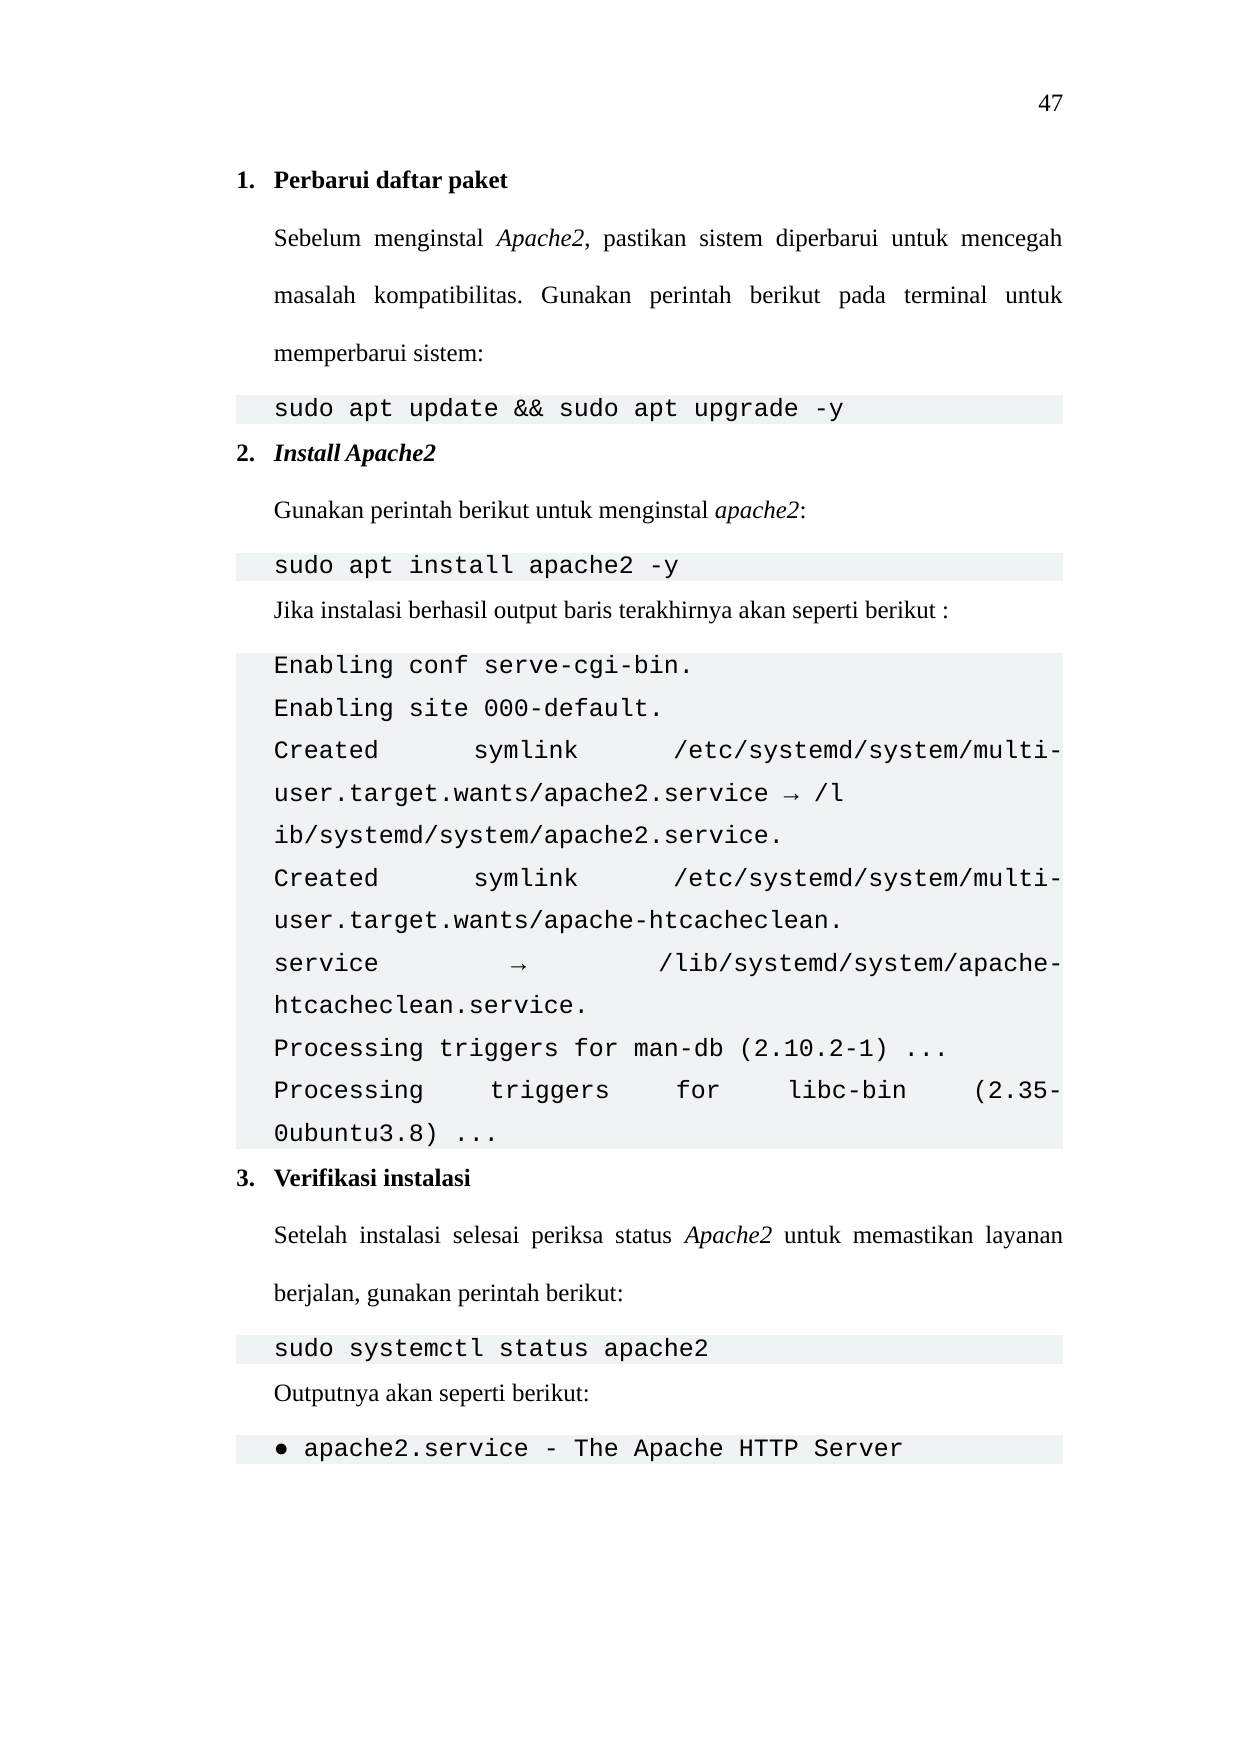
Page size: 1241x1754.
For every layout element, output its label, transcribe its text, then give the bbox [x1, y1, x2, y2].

list ● apache2.service - The Apache HTTP Server [236, 1435, 1063, 1464]
list Outputnya akan seperti berikut: [236, 1378, 1063, 1407]
list sudo apt install apache2 -y [236, 553, 1063, 581]
list Processing triggers for man-db (2.10.2-1) ... [236, 1035, 1063, 1064]
list Install Apache2 [236, 438, 1063, 467]
list sudo apt update && sudo apt upgrade -y [236, 395, 1063, 424]
list Enabling conf serve-cgi-bin. [236, 653, 1063, 681]
list Jika instalasi berhasil output baris terakhirnya akan seperti berikut : [236, 595, 1063, 624]
list ib/systemd/system/apache2.service. [236, 823, 1063, 851]
list sudo systemctl status apache2 [236, 1335, 1063, 1364]
list Gunakan perintah berikut untuk menginstal apache2: [236, 495, 1063, 524]
list Verifikasi instalasi [236, 1163, 1063, 1192]
list Perbarui daftar paket [236, 165, 1063, 194]
list Created symlink /etc/systemd/system/multi-user.target.wants/apache-htcacheclean. [236, 865, 1063, 936]
list service → /lib/systemd/system/apache-htcacheclean.service. [236, 950, 1063, 1021]
list Setelah instalasi selesai periksa status Apache2 untuk memastikan layanan berjalan, gunakan perintah berikut: [236, 1220, 1063, 1307]
list Processing triggers for libc-bin (2.35-0ubuntu3.8) ... [236, 1078, 1063, 1149]
list Created symlink /etc/systemd/system/multi-user.target.wants/apache2.service → /l [236, 738, 1063, 809]
list Sebelum menginstal Apache2, pastikan sistem diperbarui untuk mencegah masalah kompatibilitas. Gunakan perintah berikut pada terminal untuk memperbarui sistem: [236, 223, 1063, 367]
list Enabling site 000-default. [236, 695, 1063, 724]
